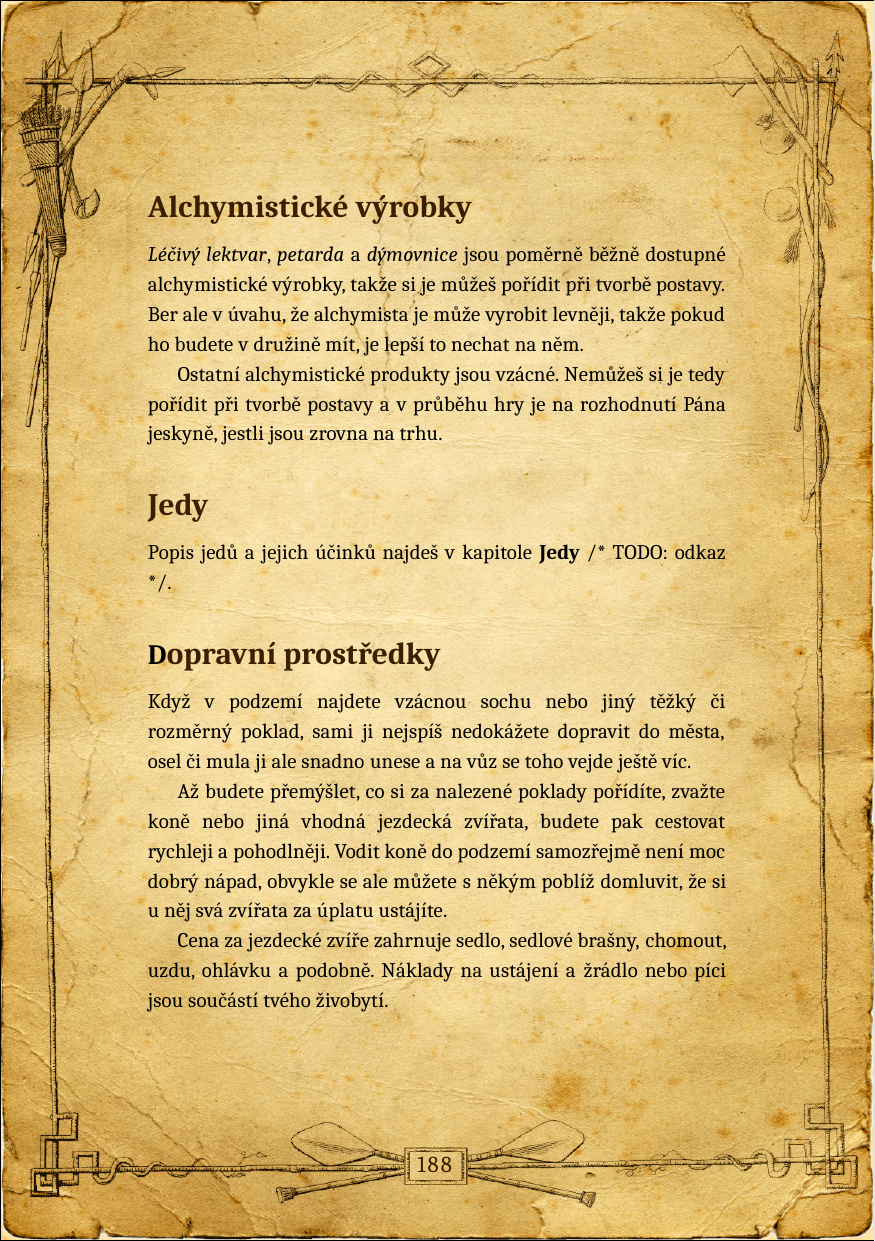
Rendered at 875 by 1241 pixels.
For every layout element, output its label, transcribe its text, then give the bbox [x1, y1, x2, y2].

text Léčivý lektvar, petarda a⁠ dýmovnice jsou poměrně běžně dostupné alchymistické výrobky, takže si je můžeš pořídit při tvorbě postavy. Ber ale v⁠ úvahu, že alchymista je může vyrobit levněji, takže pokud ho budete v⁠ družině mít, je lepší to nechat na něm. Ostatní alchymistické produkty jsou vzácné. Nemůžeš si je tedy pořídit při tvorbě postavy a⁠ v⁠ průběhu hry je na rozhodnutí Pána jeskyně, jestli jsou zrovna na trhu. [148, 243, 726, 446]
subtitle Jedy [148, 487, 726, 523]
subtitle Alchymistické výrobky [148, 189, 726, 225]
picture [1, 1, 874, 1240]
subtitle Dopravní prostředky [148, 636, 726, 672]
text Popis jedů a⁠ jejich účinků najdeš v⁠ kapitole Jedy /* TODO: odkaz */. [148, 541, 726, 595]
text Když v⁠ podzemí najdete vzácnou sochu nebo jiný těžký či rozměrný poklad, sami ji nejspíš nedokážete dopravit do města, osel či mula ji ale snadno unese a⁠ na vůz se toho vejde ještě víc. Až budete přemýšlet, co si za nalezené poklady pořídíte, zvažte koně nebo jiná vhodná jezdecká zvířata, budete pak cestovat rychleji a⁠ pohodlněji. Vodit koně do podzemí samozřejmě není moc dobrý nápad, obvykle se ale můžete s⁠ někým poblíž domluvit, že si u⁠ něj svá zvířata za úplatu ustájíte. Cena za jezdecké zvíře zahrnuje sedlo, sedlové brašny, chomout, uzdu, ohlávku a⁠ podobně. Náklady na ustájení a⁠ žrádlo nebo píci jsou součástí tvého živobytí. [148, 690, 726, 1013]
